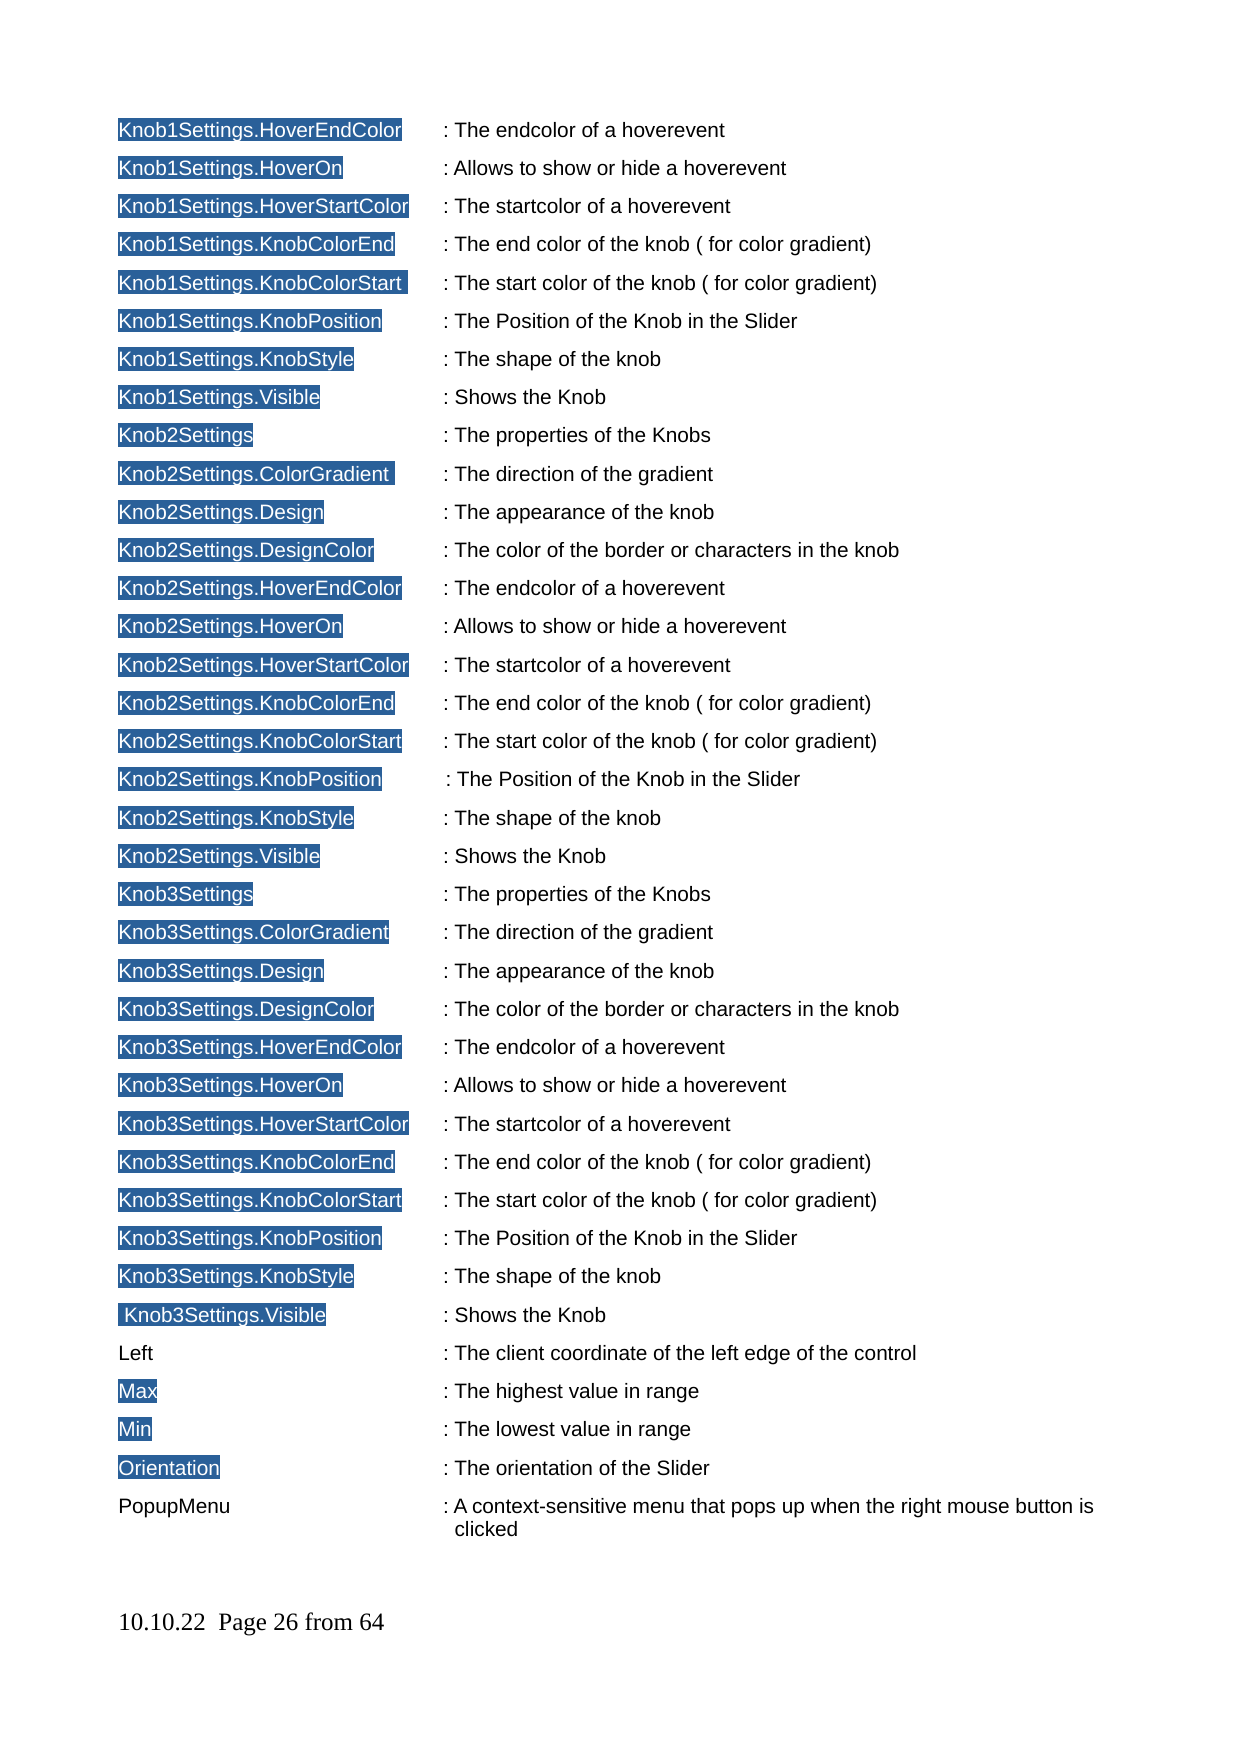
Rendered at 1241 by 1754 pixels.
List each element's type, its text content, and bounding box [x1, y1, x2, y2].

text Knob2Settings.KnobStyle : The shape of the knob [118, 806, 1122, 830]
text Knob1Settings.KnobStyle : The shape of the knob [118, 347, 1122, 371]
text Knob2Settings.Visible : Shows the Knob [118, 844, 1122, 868]
text Knob1Settings.KnobColorStart : The start color of the knob ( for color gradient) [118, 271, 1122, 295]
text Knob1Settings.KnobPosition : The Position of the Knob in the Slider [118, 309, 1122, 333]
text Orientation : The orientation of the Slider [118, 1456, 1122, 1480]
text Knob3Settings.KnobStyle : The shape of the knob [118, 1265, 1122, 1289]
text Knob3Settings.HoverEndColor : The endcolor of a hoverevent [118, 1036, 1122, 1059]
text Knob2Settings.KnobColorStart : The start color of the knob ( for color gradient) [118, 730, 1122, 753]
text Knob3Settings.ColorGradient : The direction of the gradient [118, 921, 1122, 944]
text Max : The highest value in range [118, 1380, 1122, 1403]
text Knob2Settings.KnobPosition : The Position of the Knob in the Slider [118, 768, 1122, 792]
text Knob2Settings.Design : The appearance of the knob [118, 500, 1122, 524]
text PopupMenu : A context-sensitive menu that pops up when the right mouse button is clicked [118, 1494, 1122, 1542]
text Knob1Settings.HoverStartColor : The startcolor of a hoverevent [118, 194, 1122, 218]
text Knob1Settings.HoverEndColor : The endcolor of a hoverevent [118, 118, 1122, 142]
text Knob1Settings.Visible : Shows the Knob [118, 386, 1122, 409]
text Knob3Settings.DesignColor : The color of the border or characters in the knob [118, 997, 1122, 1021]
text Knob2Settings.HoverEndColor : The endcolor of a hoverevent [118, 577, 1122, 601]
text Knob3Settings.Visible : Shows the Knob [118, 1303, 1122, 1327]
text Knob2Settings.HoverOn : Allows to show or hide a hoverevent [118, 615, 1122, 639]
text Knob3Settings.KnobPosition : The Position of the Knob in the Slider [118, 1227, 1122, 1250]
text Knob2Settings.ColorGradient : The direction of the gradient [118, 462, 1122, 486]
text Knob2Settings.DesignColor : The color of the border or characters in the knob [118, 539, 1122, 562]
text Knob2Settings.KnobColorEnd : The end color of the knob ( for color gradient) [118, 692, 1122, 715]
text Left : The client coordinate of the left edge of the control [118, 1341, 1122, 1365]
text Knob3Settings.KnobColorStart : The start color of the knob ( for color gradient) [118, 1188, 1122, 1212]
text Knob3Settings.HoverOn : Allows to show or hide a hoverevent [118, 1074, 1122, 1097]
text Knob2Settings : The properties of the Knobs [118, 424, 1122, 448]
text Knob3Settings : The properties of the Knobs [118, 883, 1122, 906]
text Knob2Settings.HoverStartColor : The startcolor of a hoverevent [118, 653, 1122, 677]
text Knob3Settings.HoverStartColor : The startcolor of a hoverevent [118, 1112, 1122, 1136]
text Knob1Settings.KnobColorEnd : The end color of the knob ( for color gradient) [118, 233, 1122, 256]
text Knob3Settings.Design : The appearance of the knob [118, 959, 1122, 983]
text Knob3Settings.KnobColorEnd : The end color of the knob ( for color gradient) [118, 1150, 1122, 1174]
text Min : The lowest value in range [118, 1418, 1122, 1442]
text Knob1Settings.HoverOn : Allows to show or hide a hoverevent [118, 156, 1122, 180]
